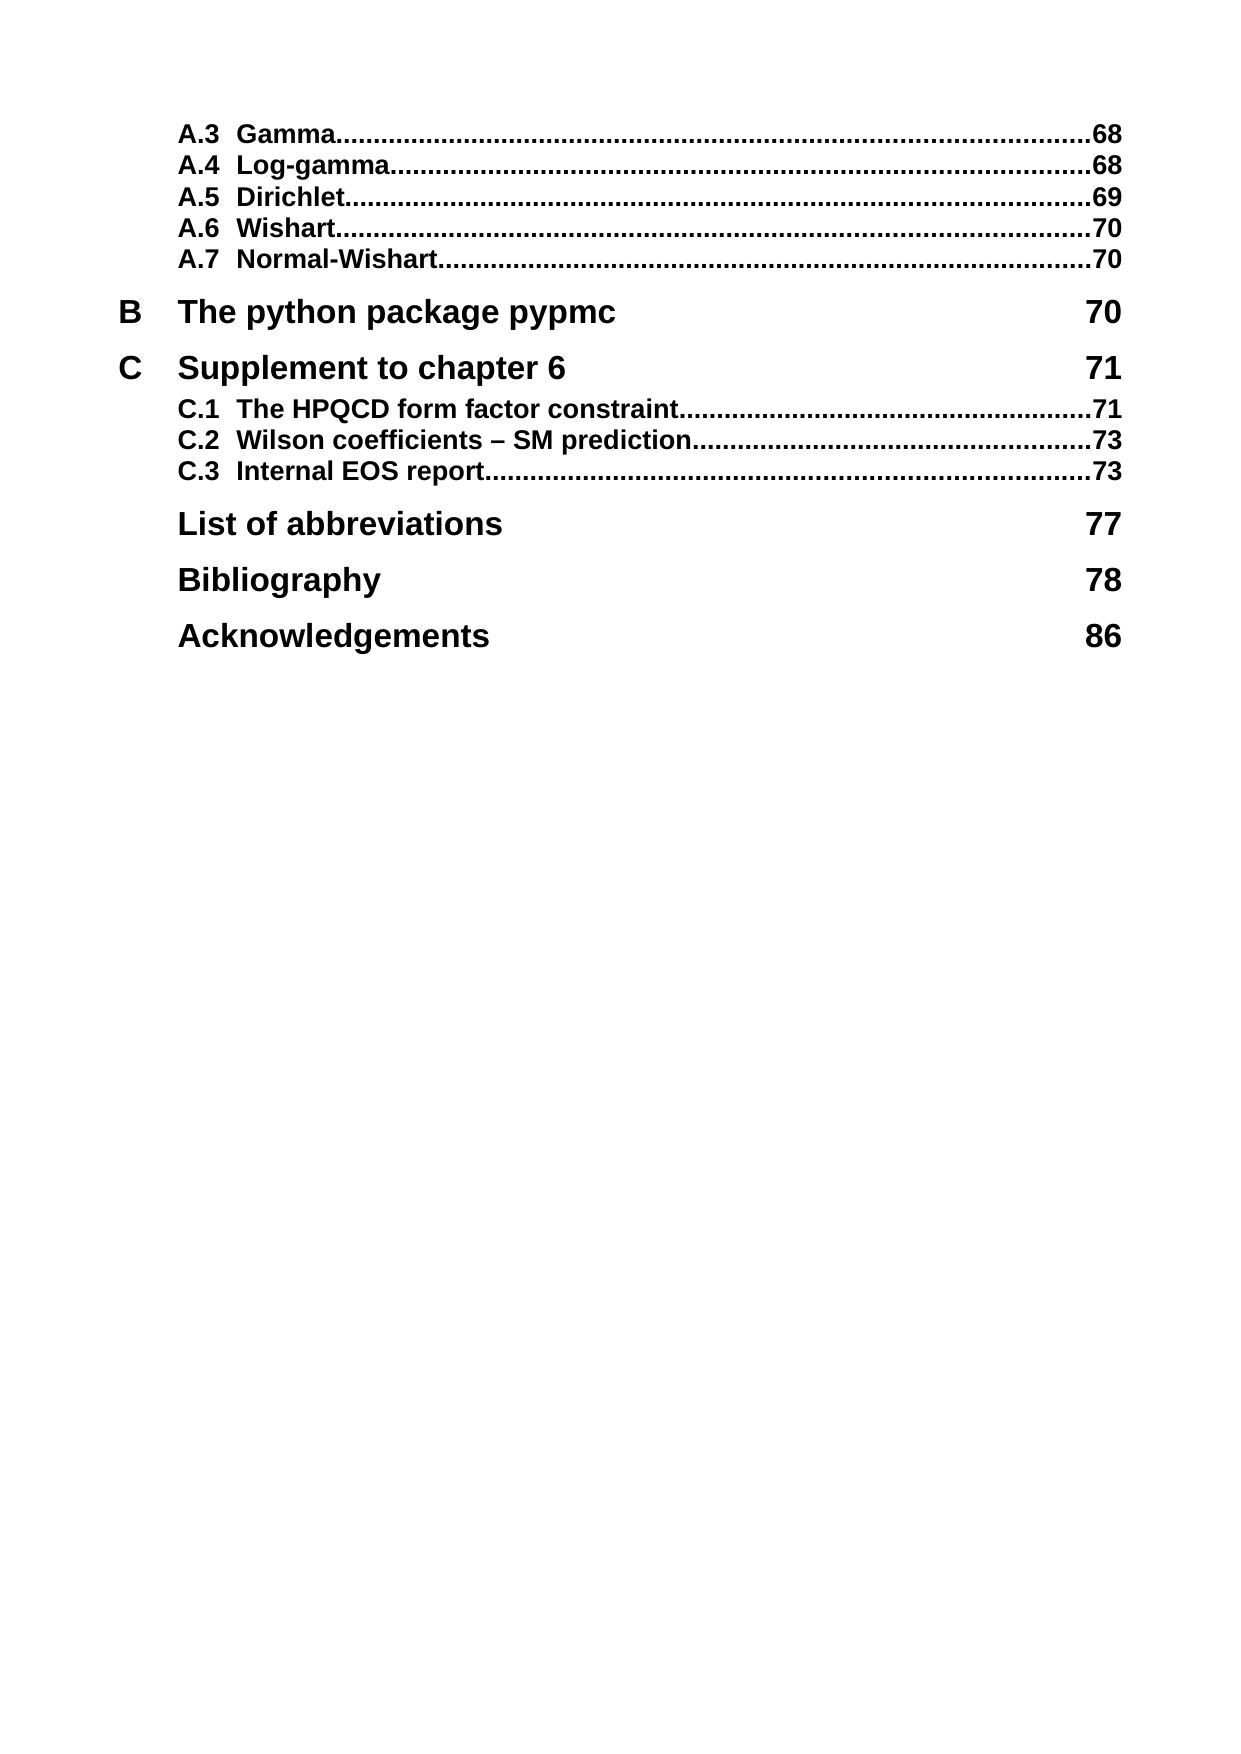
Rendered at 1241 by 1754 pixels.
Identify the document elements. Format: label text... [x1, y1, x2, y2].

text C.1 The HPQCD form factor constraint 71 [118, 393, 1122, 424]
text A.7 Normal-Wishart 70 [118, 243, 1122, 274]
text A.5 Dirichlet 69 [118, 181, 1122, 212]
text B The python package pypmc 70 [118, 292, 1122, 331]
text A.6 Wishart 70 [118, 212, 1122, 243]
text Bibliography 78 [118, 560, 1122, 599]
text A.3 Gamma 68 [118, 118, 1122, 149]
text C Supplement to chapter 6 71 [118, 348, 1122, 387]
text Acknowledgements 86 [118, 616, 1122, 655]
text A.4 Log-gamma 68 [118, 149, 1122, 181]
text List of abbreviations 77 [118, 504, 1122, 542]
text C.3 Internal EOS report 73 [118, 455, 1122, 486]
text C.2 Wilson coefficients – SM prediction 73 [118, 424, 1122, 455]
